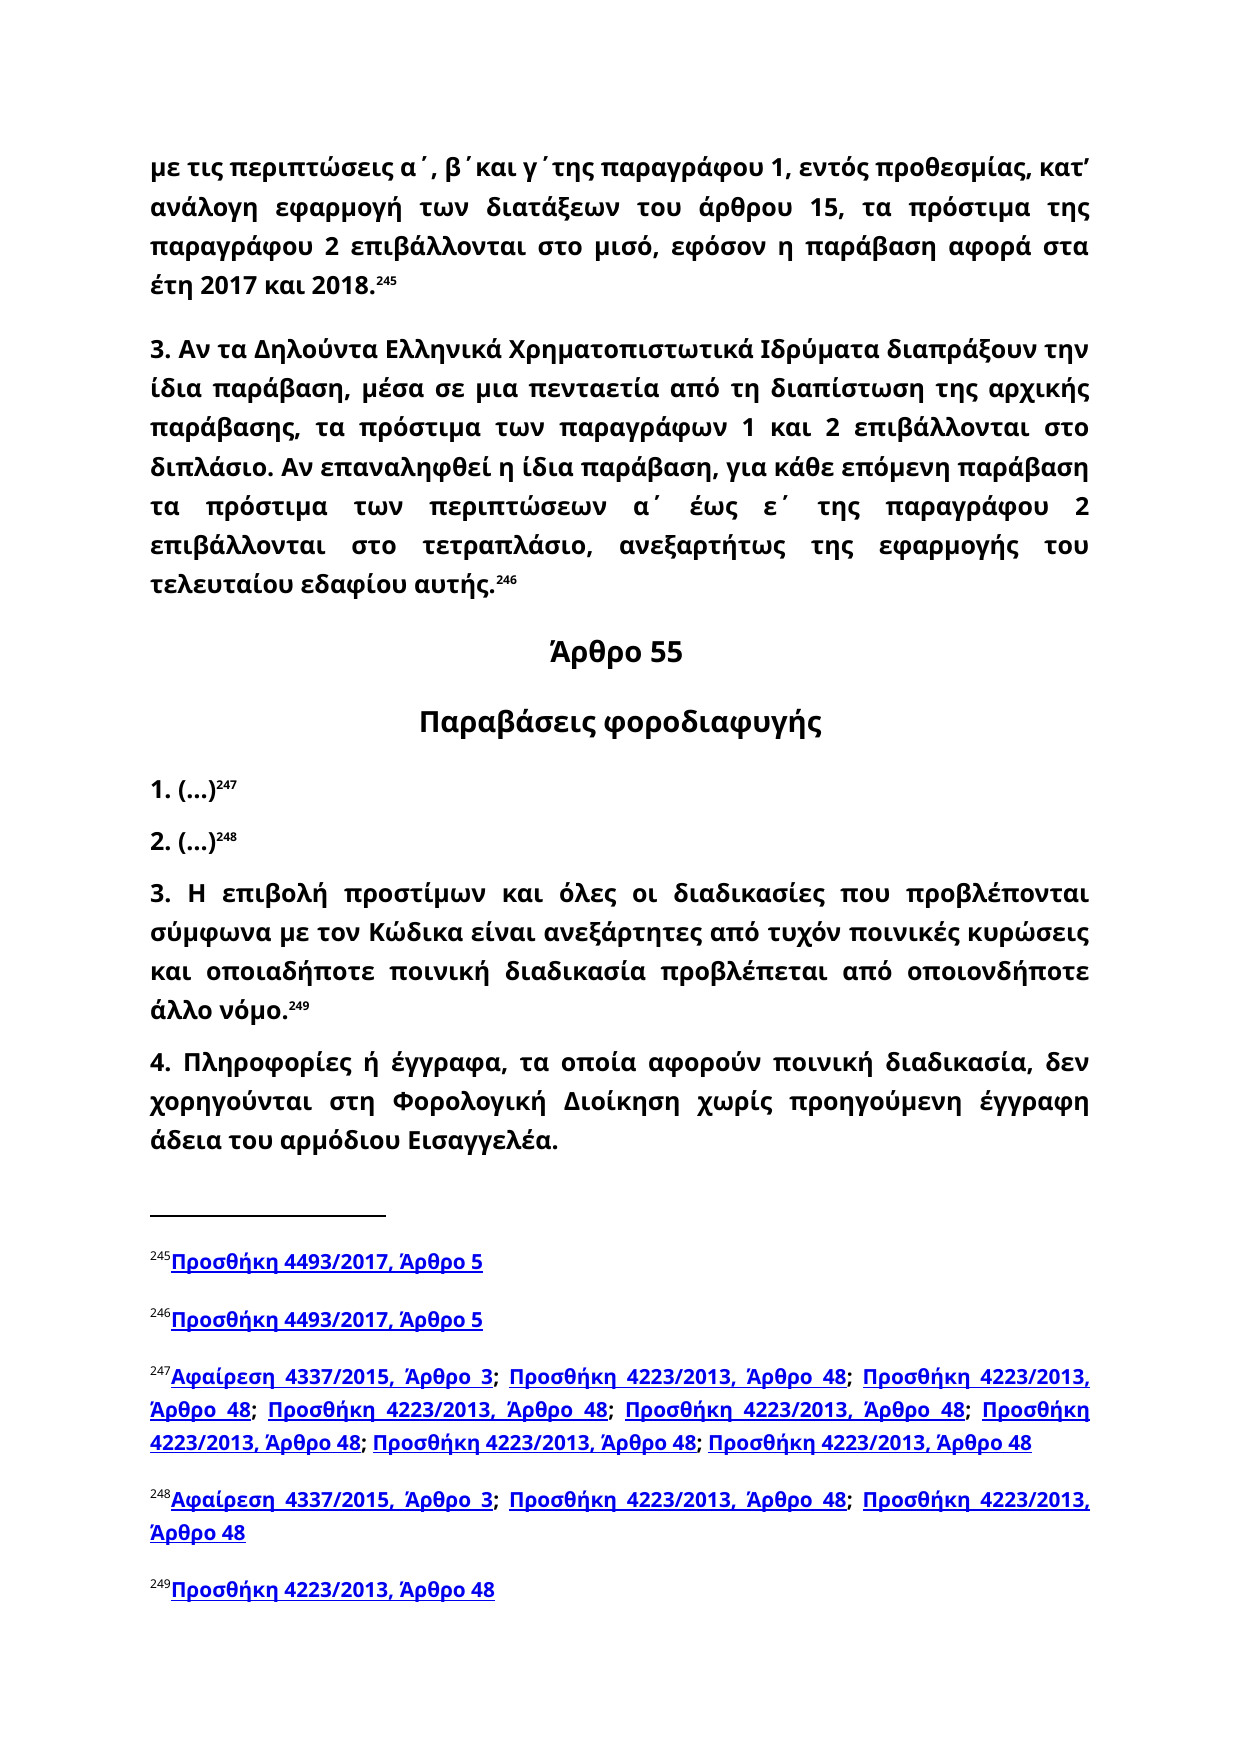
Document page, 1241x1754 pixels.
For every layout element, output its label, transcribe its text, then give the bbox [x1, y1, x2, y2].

text με τις περιπτώσεις α΄, β΄και γ΄της παραγράφου 1, εντός προθεσμίας, κατ’ ανάλογη εφαρμογή των διατάξεων του άρθρου 15, τα πρόστιμα της παραγράφου 2 επιβάλλονται στο μισό, εφόσον η παράβαση αφορά στα έτη 2017 και 2018. [150, 150, 1090, 302]
subtitle Παραβάσεις φοροδιαφυγής [150, 701, 1090, 741]
text Προσθήκη 4493/2017, Άρθρο 5 [150, 1305, 1090, 1333]
text 3. Αν τα Δηλούντα Ελληνικά Χρηματοπιστωτικά Ιδρύματα διαπράξουν την ίδια παράβαση, μέσα σε μια πενταετία από τη διαπίστωση της αρχικής παράβασης, τα πρόστιμα των παραγράφων 1 και 2 επιβάλλονται στο διπλάσιο. Αν επαναληφθεί η ίδια παράβαση, για κάθε επόμενη παράβαση τα πρόστιμα των περιπτώσεων α΄ έως ε΄ της παραγράφου 2 επιβάλλονται στο τετραπλάσιο, ανεξαρτήτως της εφαρμογής του τελευταίου εδαφίου αυτής. [150, 332, 1090, 601]
subtitle Άρθρο 55 [150, 631, 1090, 671]
text Αφαίρεση 4337/2015, Άρθρο 3; Προσθήκη 4223/2013, Άρθρο 48; Προσθήκη 4223/2013, Άρθρο 48; Προσθήκη 4223/2013, Άρθρο 48; Προσθήκη 4223/2013, Άρθρο 48; Προσθήκη 4223/2013, Άρθρο 48; Προσθήκη 4223/2013, Άρθρο 48; Προσθήκη 4223/2013, Άρθρο 48 [150, 1362, 1090, 1456]
text Αφαίρεση 4337/2015, Άρθρο 3; Προσθήκη 4223/2013, Άρθρο 48; Προσθήκη 4223/2013, Άρθρο 48 [150, 1485, 1090, 1546]
text 2. (…) [150, 824, 1090, 858]
text Προσθήκη 4223/2013, Άρθρο 48 [150, 1576, 1090, 1604]
text Προσθήκη 4493/2017, Άρθρο 5 [150, 1247, 1090, 1276]
text 4. Πληροφορίες ή έγγραφα, τα οποία αφορούν ποινική διαδικασία, δεν χορηγούνται στη Φορολογική Διοίκηση χωρίς προηγούμενη έγγραφη άδεια του αρμόδιου Εισαγγελέα. [150, 1044, 1090, 1157]
text 1. (…) [150, 772, 1090, 806]
text 3. Η επιβολή προστίμων και όλες οι διαδικασίες που προβλέπονται σύμφωνα με τον Κώδικα είναι ανεξάρτητες από τυχόν ποινικές κυρώσεις και οποιαδήποτε ποινική διαδικασία προβλέπεται από οποιονδήποτε άλλο νόμο. [150, 875, 1090, 1027]
